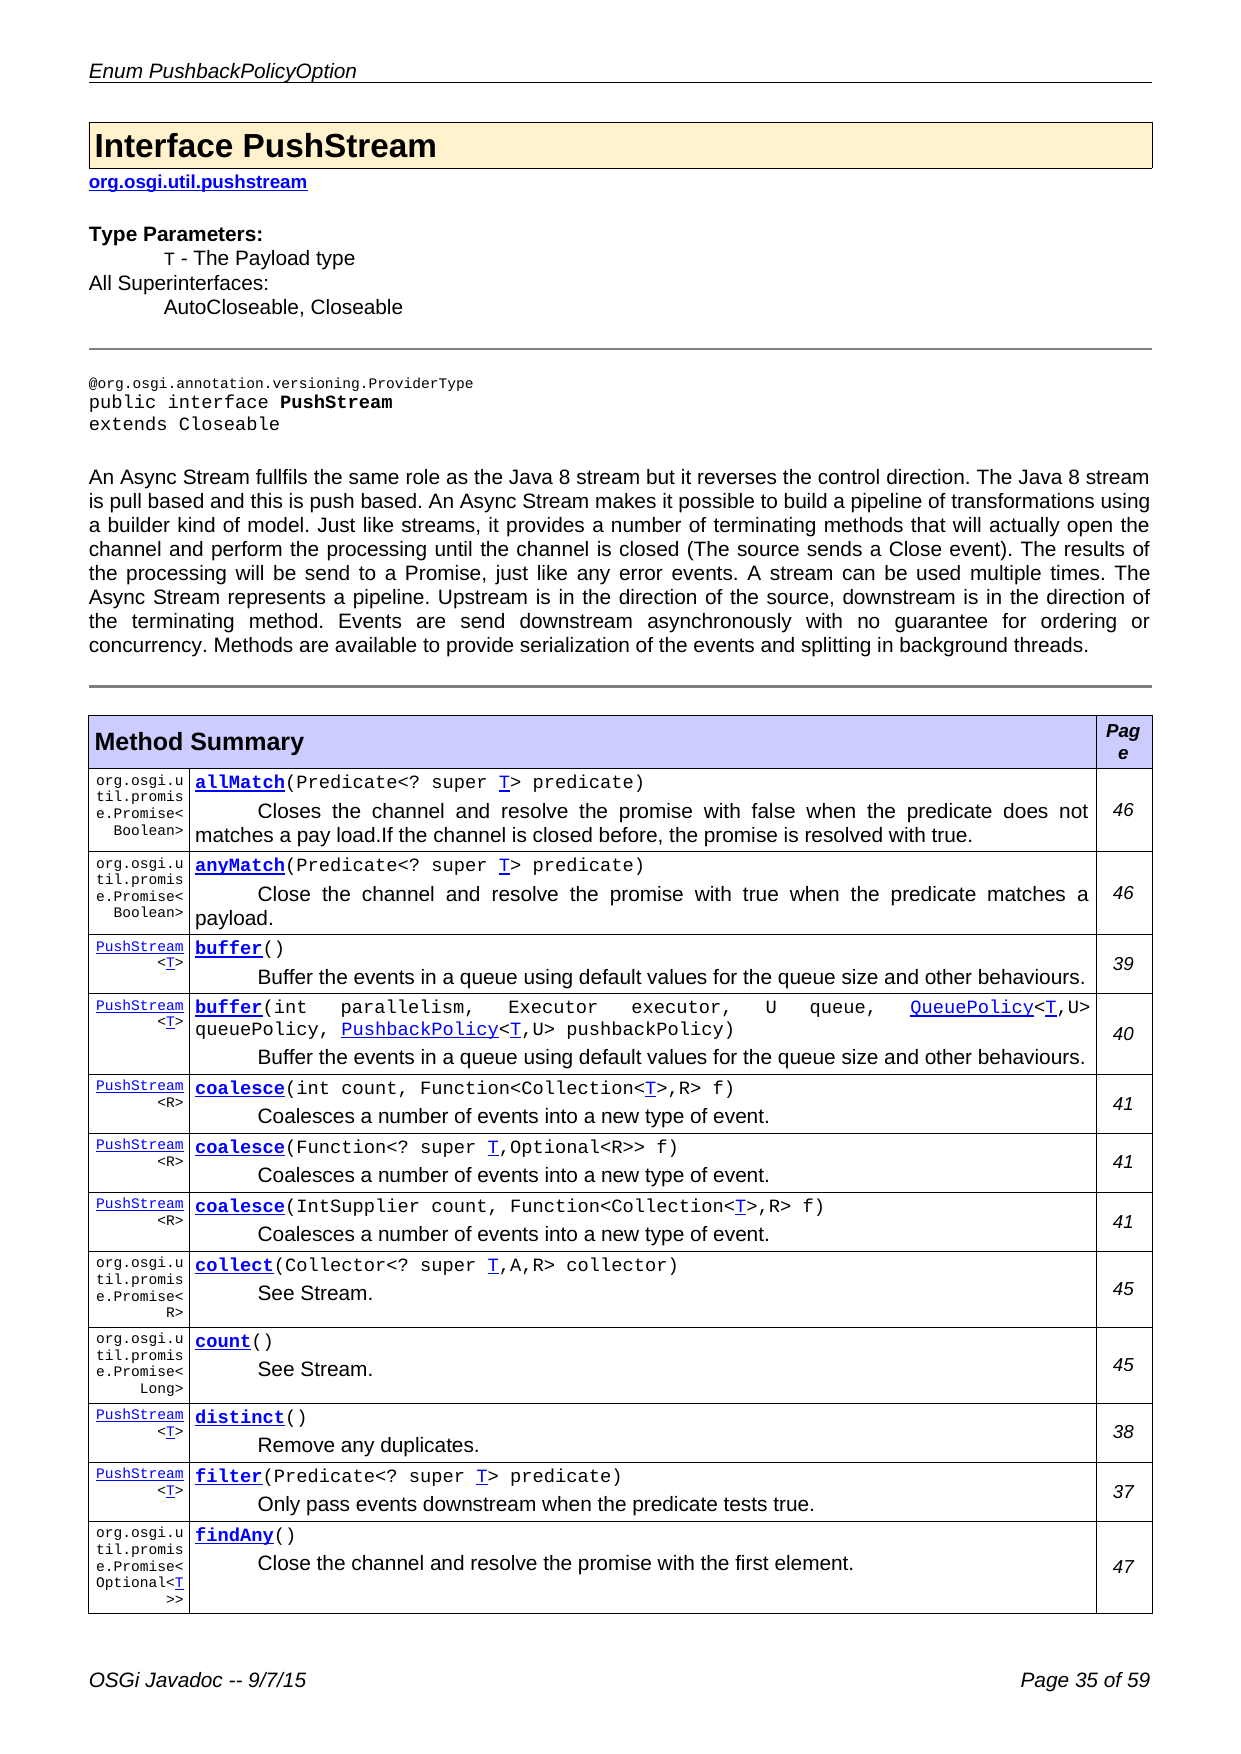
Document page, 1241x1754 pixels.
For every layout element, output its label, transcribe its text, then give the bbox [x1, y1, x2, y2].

subtitle Interface PushStream [90, 123, 1152, 168]
table_cell org.osgi.util.promise.Promise<Optional<T>> [89, 1522, 189, 1613]
text org.osgi.util.pushstream [88, 171, 1152, 193]
subtitle All Superinterfaces: [88, 271, 1152, 295]
table_cell org.osgi.util.promise.Promise<Long> [89, 1328, 189, 1403]
table_cell PushStream<R> [89, 1134, 189, 1192]
text Type Parameters: [88, 222, 1152, 246]
text @org.osgi.annotation.versioning.ProviderType public interface PushStream [88, 377, 1152, 414]
table_cell filter(Predicate<? super T> predicate) Only pass events downstream when the predicate tests true. [190, 1463, 1096, 1521]
table_cell PushStream<T> [89, 1463, 189, 1521]
table_header Page [1097, 716, 1152, 768]
table_cell distinct() Remove any duplicates. [190, 1404, 1096, 1462]
table_cell 41 [1097, 1075, 1152, 1133]
table_cell PushStream<T> [89, 935, 189, 993]
table_cell 45 [1097, 769, 1152, 851]
table_cell 45 [1097, 852, 1152, 934]
table_cell org.osgi.util.promise.Promise<Boolean> [89, 852, 189, 934]
table_cell 39 [1097, 935, 1152, 993]
table_cell buffer() Buffer the events in a queue using default values for the queue size and other behaviours. [190, 935, 1096, 993]
table_cell coalesce(int count, Function<Collection<T>,R> f) Coalesces a number of events into a new type of event. [190, 1075, 1096, 1133]
table_cell count() See Stream. [190, 1328, 1096, 1403]
table_cell findAny() Close the channel and resolve the promise with the first element. [190, 1522, 1096, 1613]
table_cell 37 [1097, 1463, 1152, 1521]
table_cell PushStream<T> [89, 994, 189, 1073]
text T - The Payload type [163, 246, 1152, 271]
table_cell 45 [1097, 1328, 1152, 1403]
table_cell 41 [1097, 1193, 1152, 1251]
table_cell 41 [1097, 1134, 1152, 1192]
table_cell coalesce(IntSupplier count, Function<Collection<T>,R> f) Coalesces a number of events into a new type of event. [190, 1193, 1096, 1251]
table_cell 46 [1097, 1522, 1152, 1613]
table_cell PushStream<R> [89, 1075, 189, 1133]
text extends Closeable [88, 414, 1152, 436]
table_cell PushStream<R> [89, 1193, 189, 1251]
table_cell anyMatch(Predicate<? super T> predicate) Close the channel and resolve the promise with true when the predicate matches a payload. [190, 852, 1096, 934]
table_cell collect(Collector<? super T,A,R> collector) See Stream. [190, 1252, 1096, 1327]
table_cell org.osgi.util.promise.Promise<Boolean> [89, 769, 189, 851]
table_cell 40 [1097, 994, 1152, 1073]
table_cell 38 [1097, 1404, 1152, 1462]
table_cell allMatch(Predicate<? super T> predicate) Closes the channel and resolve the promise with false when the predicate does not matches a pay load.If the channel is closed before, the promise is resolved with true. [190, 769, 1096, 851]
table_cell 44 [1097, 1252, 1152, 1327]
table_cell PushStream<T> [89, 1404, 189, 1462]
text AutoCloseable, Closeable [163, 295, 1152, 319]
text An Async Stream fullfils the same role as the Java 8 stream but it reverses the control direction. The Java 8 stream is pull based and this is push based. An Async Stream makes it possible to build a pipeline of transformations using a builder kind of model. Just like streams, it provides a number of terminating methods that will actually open the channel and perform the processing until the channel is closed (The source sends a Close event). The results of the processing will be send to a Promise, just like any error events. A stream can be used multiple times. The Async Stream represents a pipeline. Upstream is in the direction of the source, downstream is in the direction of the terminating method. Events are send downstream asynchronously with no guarantee for ordering or concurrency. Methods are available to provide serialization of the events and splitting in background threads. [88, 465, 1152, 656]
table_cell org.osgi.util.promise.Promise<R> [89, 1252, 189, 1327]
table_cell buffer(int parallelism, Executor executor, U queue, QueuePolicy<T,U> queuePolicy, PushbackPolicy<T,U> pushbackPolicy) Buffer the events in a queue using default values for the queue size and other behaviours. [190, 994, 1096, 1073]
table_header Method Summary [89, 716, 1096, 768]
table_cell coalesce(Function<? super T,Optional<R>> f) Coalesces a number of events into a new type of event. [190, 1134, 1096, 1192]
